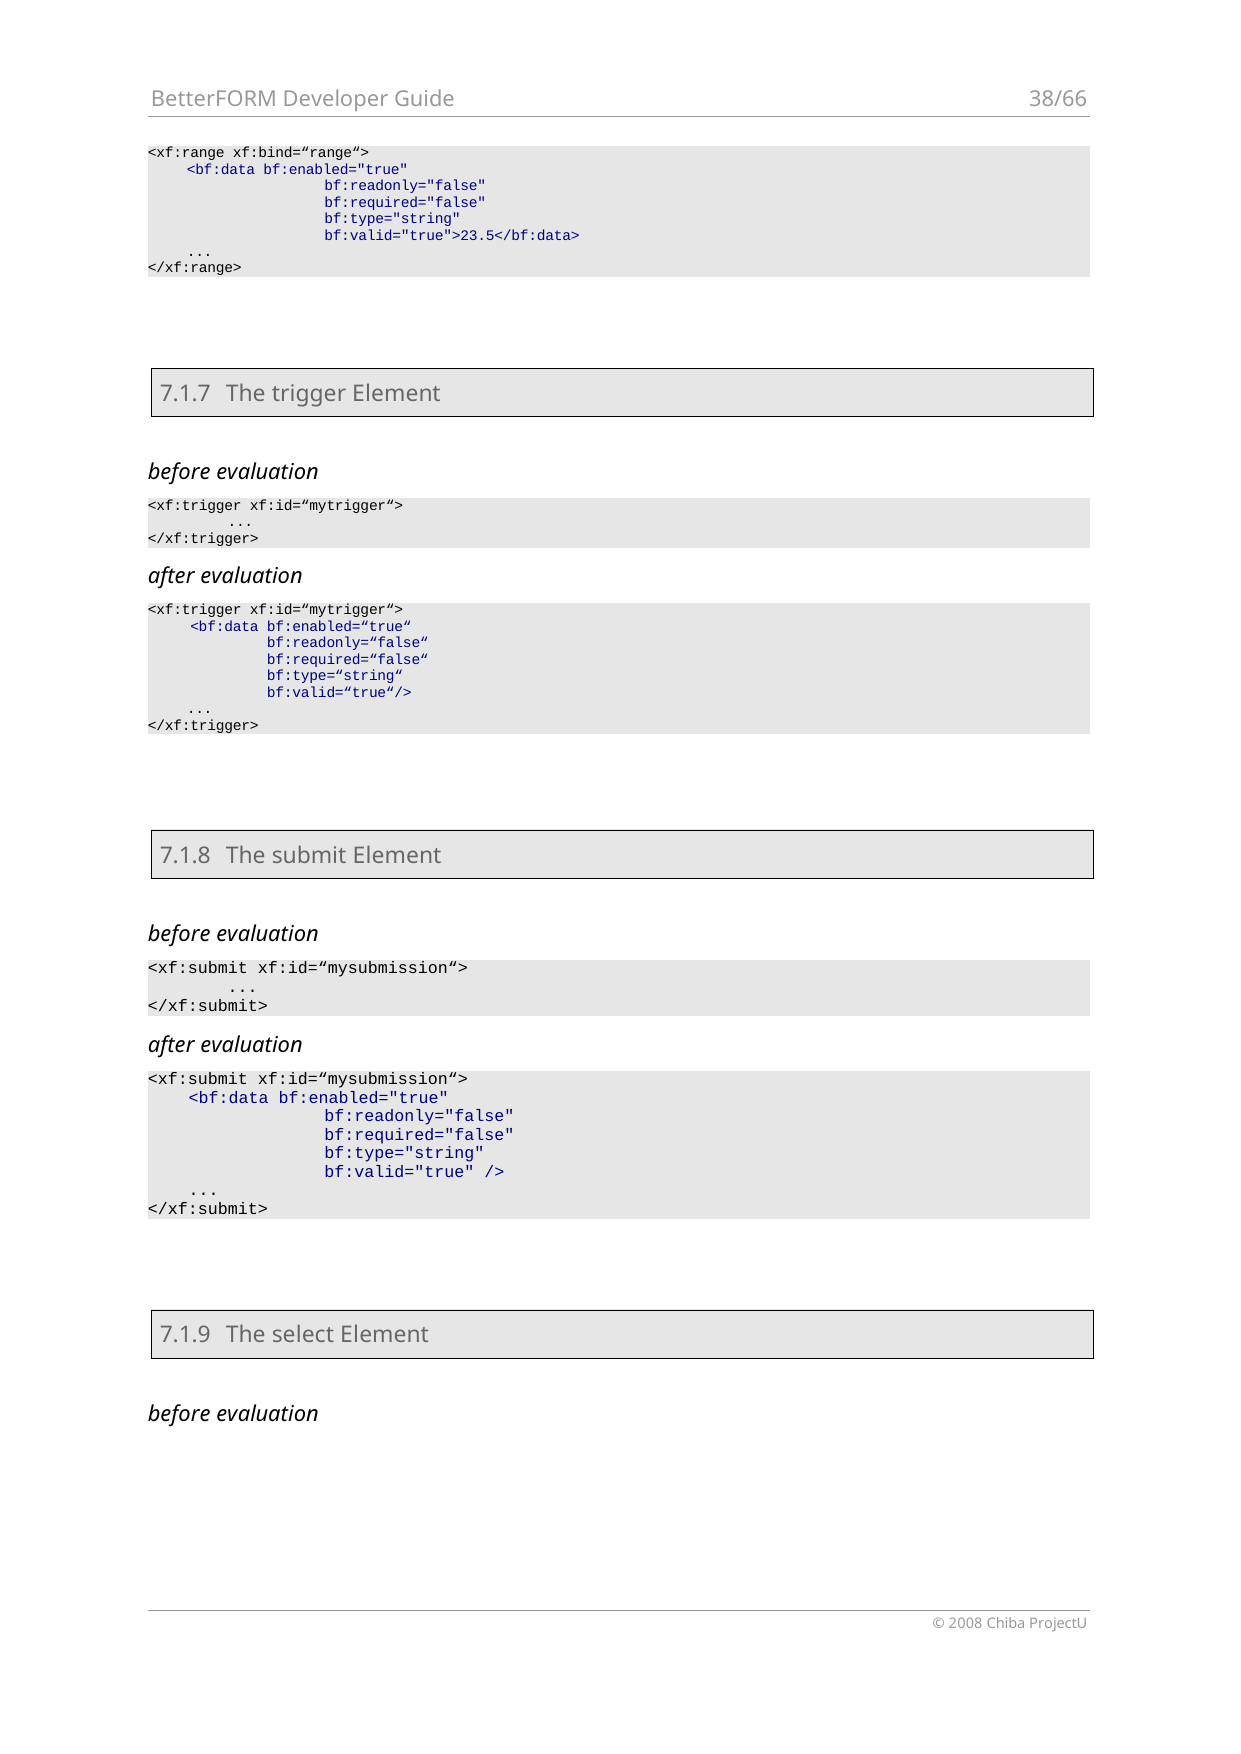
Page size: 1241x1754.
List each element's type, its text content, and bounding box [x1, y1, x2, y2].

text before evaluation [148, 1398, 1090, 1428]
text <xf:trigger xf:id=“mytrigger“> <bf:data bf:enabled=“true“ bf:readonly=“false“ bf:required=“false“ bf:type=“string“ bf:valid=“true“/> ... </xf:trigger> [148, 603, 1090, 734]
subtitle The trigger Element [152, 369, 1093, 416]
text after evaluation [148, 560, 1090, 590]
text <xf:submit xf:id=“mysubmission“> ... </xf:submit> [148, 960, 1090, 1016]
text <xf:submit xf:id=“mysubmission“> <bf:data bf:enabled="true" bf:readonly="false" bf:required="false" bf:type="string" bf:valid="true" /> ... </xf:submit> [148, 1071, 1090, 1219]
text before evaluation [148, 456, 1090, 486]
subtitle The select Element [152, 1311, 1093, 1358]
text before evaluation [148, 918, 1090, 948]
text after evaluation [148, 1028, 1090, 1058]
subtitle The submit Element [152, 831, 1093, 878]
text <xf:trigger xf:id=“mytrigger“> ... </xf:trigger> [148, 498, 1090, 548]
text <xf:range xf:bind=“range“> <bf:data bf:enabled="true" bf:readonly="false" bf:required="false" bf:type="string" bf:valid="true">23.5</bf:data> ... </xf:range> [148, 146, 1090, 277]
